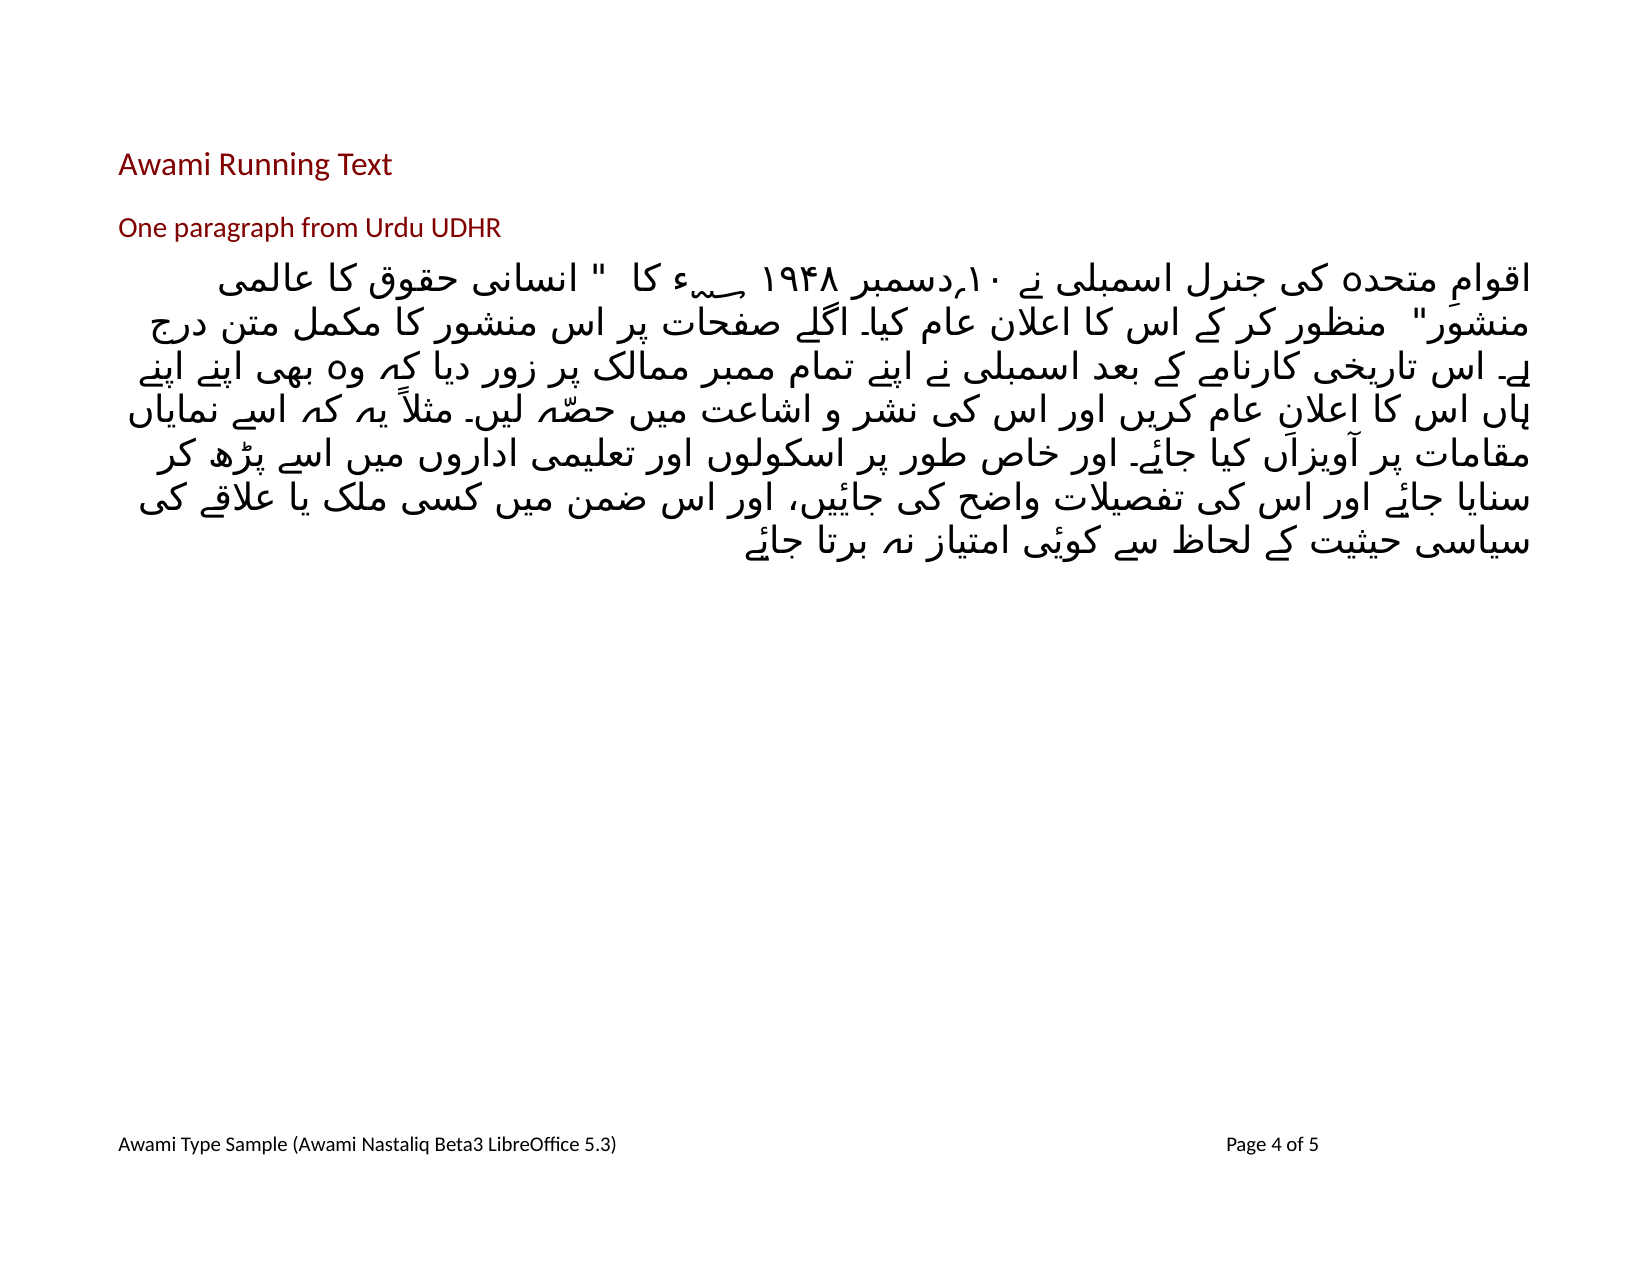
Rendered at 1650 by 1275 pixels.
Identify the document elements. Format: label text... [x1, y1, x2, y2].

subtitle Awami Running Text [118, 143, 1532, 184]
text اقوامِ متحدہ کی جنرل اسمبلی نے ۱۰؍دسمبر ۱۹۴۸ ؁ء کا " انسانی حقوق کا عالمی منشور" منظور کر کے اس کا اعلان عام کیا۔ اگلے صفحات پر اس منشور کا مکمل متن درج ہے۔ اس تاریخی کارنامے کے بعد اسمبلی نے اپنے تمام ممبر ممالک پر زور دیا کہ وہ بھی اپنے اپنے ہاں اس کا اعلانِ عام کریں اور اس کی نشر و اشاعت میں حصّہ لیں۔ مثلاً یہ کہ اسے نمایاں مقامات پر آویزاں کیا جایٔے۔ اور خاص طور پر اسکولوں اور تعلیمی اداروں میں اسے پڑھ کر سنایا جایٔے اور اس کی تفصیلات واضح کی جایٔیں، اور اس ضمن میں کسی ملک یا علاقے کی سیاسی حیثیت کے لحاظ سے کویٔی امتیاز نہ برتا جایٔے [118, 257, 1532, 562]
subtitle One paragraph from Urdu UDHR [118, 209, 1532, 244]
